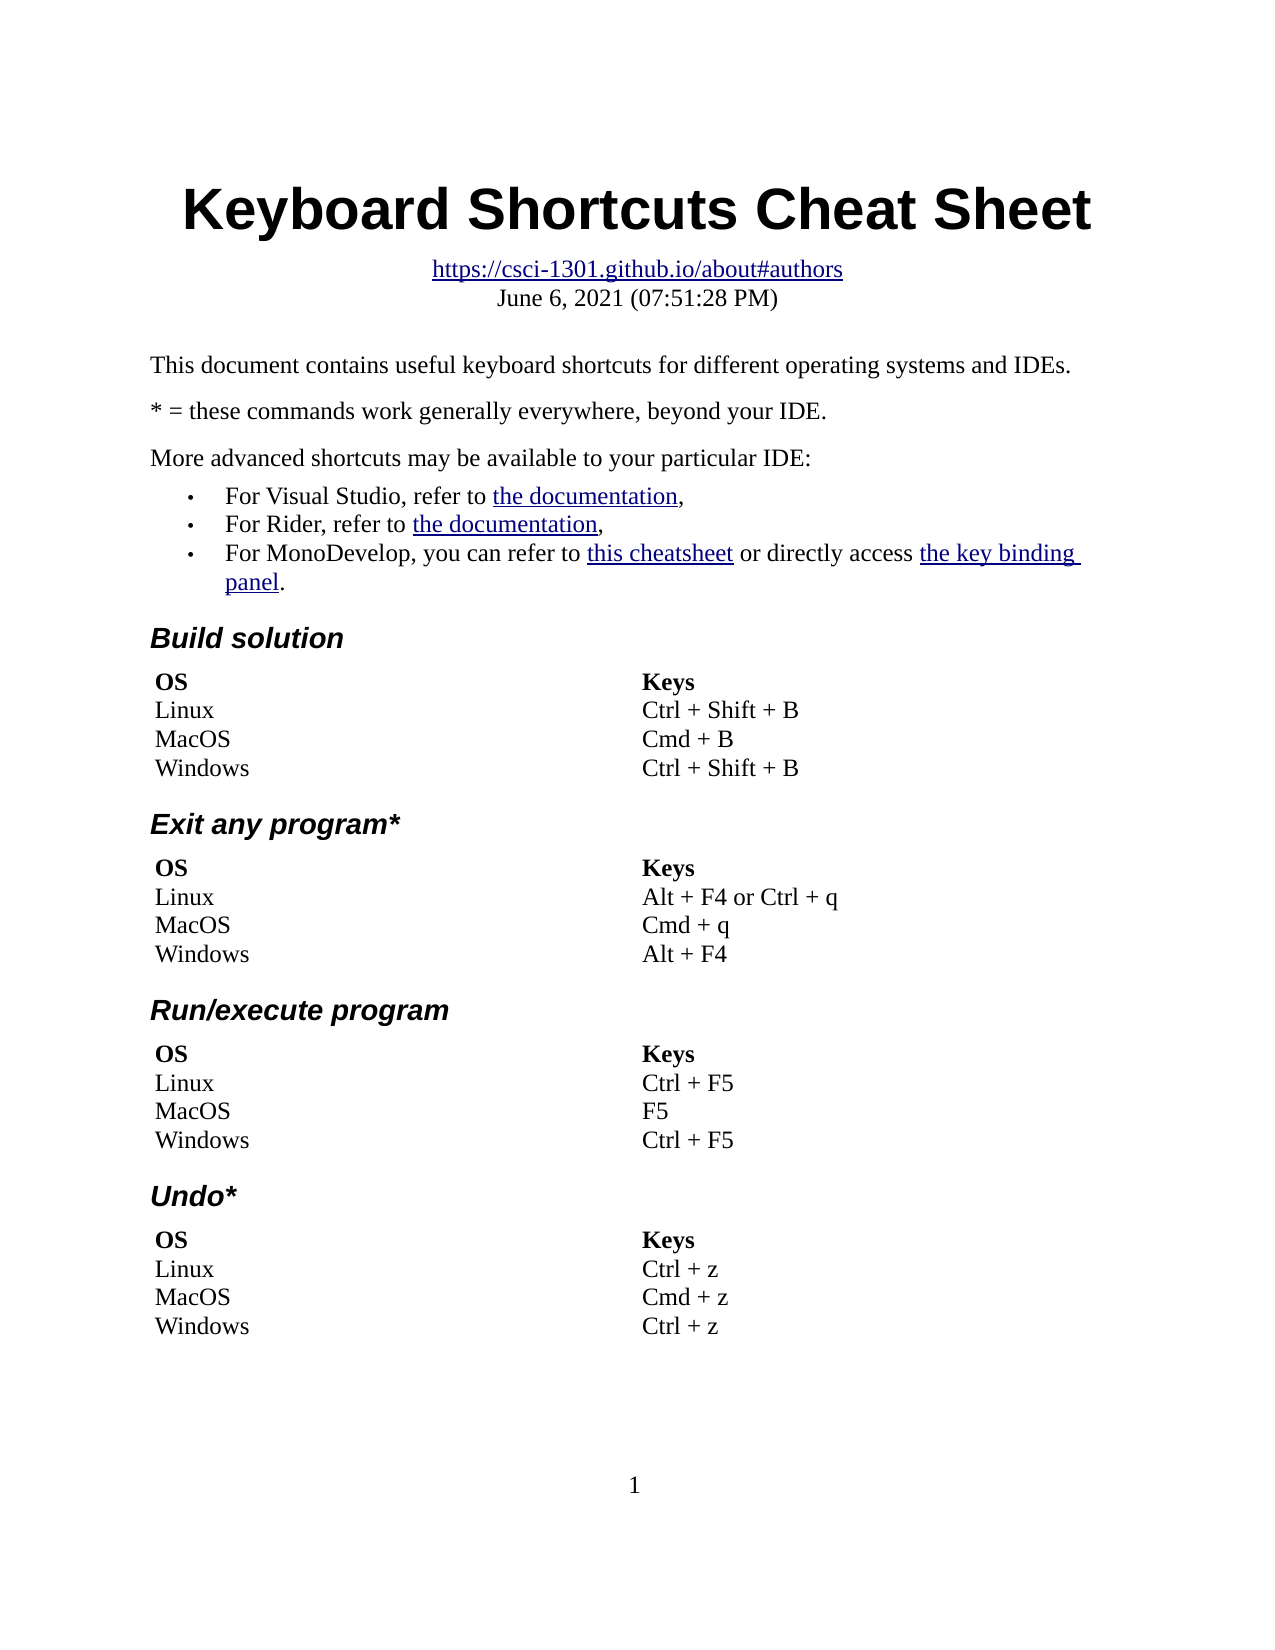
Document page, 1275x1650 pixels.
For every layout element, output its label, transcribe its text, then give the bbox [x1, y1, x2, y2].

table_cell Ctrl + z [638, 1254, 1125, 1282]
table_cell Cmd + B [638, 724, 1125, 753]
table_header OS [150, 1225, 637, 1254]
table_cell MacOS [150, 1096, 637, 1125]
text * = these commands work generally everywhere, beyond your IDE. [150, 396, 1125, 425]
table_cell Windows [150, 1311, 637, 1340]
table_cell Linux [150, 1068, 637, 1096]
text More advanced shortcuts may be available to your particular IDE: [150, 443, 1125, 472]
subtitle Run/execute program [150, 993, 1125, 1026]
table_header Keys [638, 853, 1125, 882]
table_cell Linux [150, 1254, 637, 1282]
table_cell Windows [150, 753, 637, 782]
subtitle Build solution [150, 621, 1125, 654]
table_header OS [150, 1039, 637, 1068]
table_header Keys [638, 1225, 1125, 1254]
table_header OS [150, 853, 637, 882]
title Keyboard Shortcuts Cheat Sheet [150, 175, 1125, 242]
table_cell Windows [150, 1125, 637, 1154]
list For Visual Studio, refer to the documentation, [187, 481, 1125, 509]
table_cell Windows [150, 939, 637, 968]
table_cell MacOS [150, 724, 637, 753]
list For Rider, refer to the documentation, [187, 509, 1125, 538]
subtitle Undo* [150, 1179, 1125, 1212]
table_header Keys [638, 1039, 1125, 1068]
table_cell MacOS [150, 910, 637, 939]
table_cell Alt + F4 [638, 939, 1125, 968]
list For MonoDevelop, you can refer to this cheatsheet or directly access the key binding panel. [187, 538, 1125, 596]
table_cell F5 [638, 1096, 1125, 1125]
subtitle Exit any program* [150, 807, 1125, 840]
table_cell Ctrl + Shift + B [638, 696, 1125, 724]
table_cell Alt + F4 or Ctrl + q [638, 882, 1125, 910]
table_cell MacOS [150, 1283, 637, 1311]
table_cell Ctrl + F5 [638, 1068, 1125, 1096]
table_cell Cmd + z [638, 1283, 1125, 1311]
table_cell Ctrl + F5 [638, 1125, 1125, 1154]
text This document contains useful keyboard shortcuts for different operating systems and IDEs. [150, 350, 1125, 378]
table_header Keys [638, 667, 1125, 696]
table_cell Cmd + q [638, 910, 1125, 939]
text https://csci-1301.github.io/about#authors [150, 254, 1125, 283]
table_cell Linux [150, 696, 637, 724]
table_cell Linux [150, 882, 637, 910]
text June 6, 2021 (07:51:28 PM) [150, 283, 1125, 312]
table_cell Ctrl + Shift + B [638, 753, 1125, 782]
table_header OS [150, 667, 637, 696]
table_cell Ctrl + z [638, 1311, 1125, 1340]
